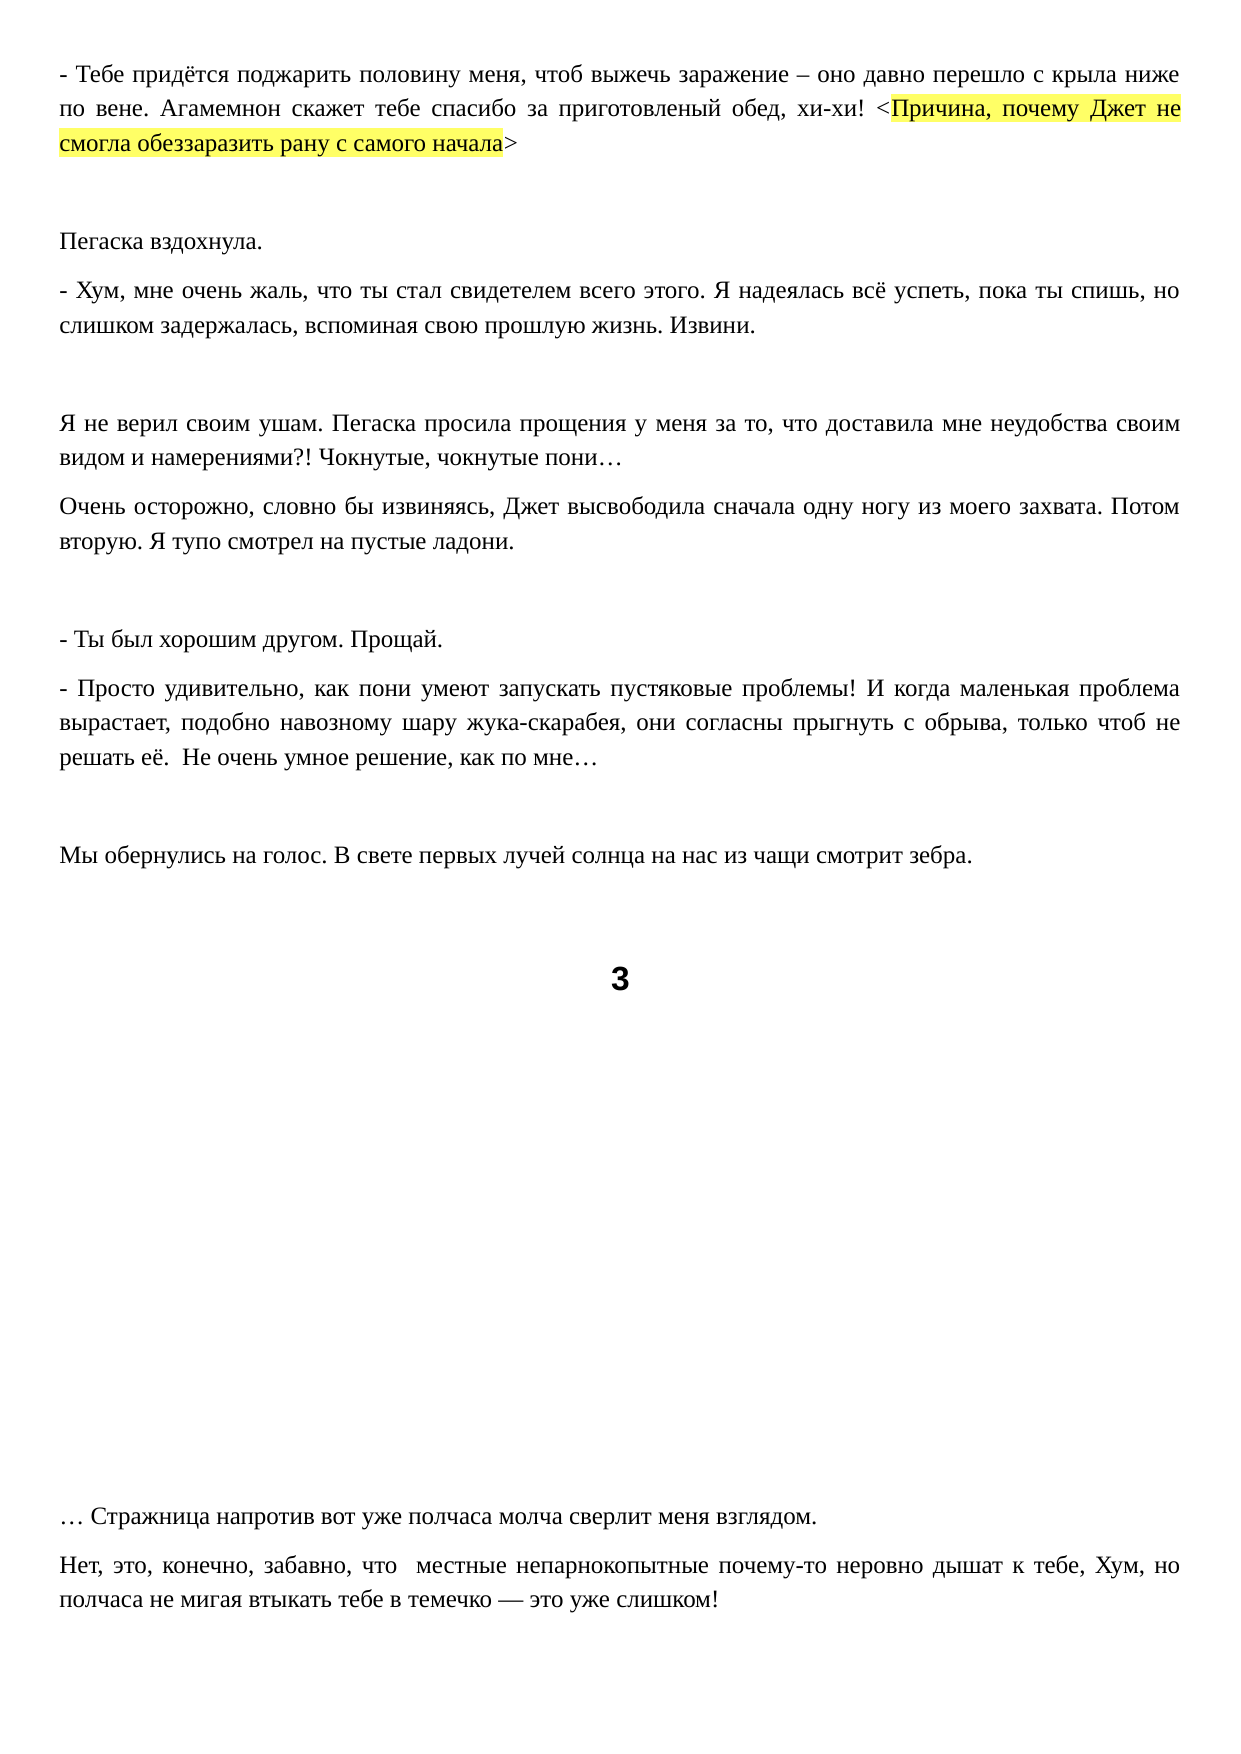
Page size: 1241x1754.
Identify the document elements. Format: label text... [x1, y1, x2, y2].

text Нет, это, конечно, забавно, что местные непарнокопытные почему-то неровно дышат к тебе, Хум, но полчаса не мигая втыкать тебе в темечко — это уже слишком! [59, 1550, 1181, 1613]
text … Стражница напротив вот уже полчаса молча сверлит меня взглядом. [59, 1501, 1181, 1529]
text Я не верил своим ушам. Пегаска просила прощения у меня за то, что доставила мне неудобства своим видом и намерениями?! Чокнутые, чокнутые пони… [59, 408, 1181, 471]
text - Тебе придётся поджарить половину меня, чтоб выжечь заражение – оно давно перешло с крыла ниже по вене. Агамемнон скажет тебе спасибо за приготовленый обед, хи-хи! <Причина, почему Джет не смогла обеззаразить рану с самого начала> [59, 59, 1181, 157]
text - Просто удивительно, как пони умеют запускать пустяковые проблемы! И когда маленькая проблема вырастает, подобно навозному шару жука-скарабея, они согласны прыгнуть с обрыва, только чтоб не решать её. Не очень умное решение, как по мне… [59, 673, 1181, 771]
text - Ты был хорошим другом. Прощай. [59, 624, 1181, 653]
text Мы обернулись на голос. В свете первых лучей солнца на нас из чащи смотрит зебра. [59, 840, 1181, 869]
text - Хум, мне очень жаль, что ты стал свидетелем всего этого. Я надеялась всё успеть, пока ты спишь, но слишком задержалась, вспоминая свою прошлую жизнь. Извини. [59, 275, 1181, 338]
subtitle 3 [59, 959, 1181, 998]
text Пегаска вздохнула. [59, 226, 1181, 255]
text Очень осторожно, словно бы извиняясь, Джет высвободила сначала одну ногу из моего захвата. Потом вторую. Я тупо смотрел на пустые ладони. [59, 491, 1181, 554]
